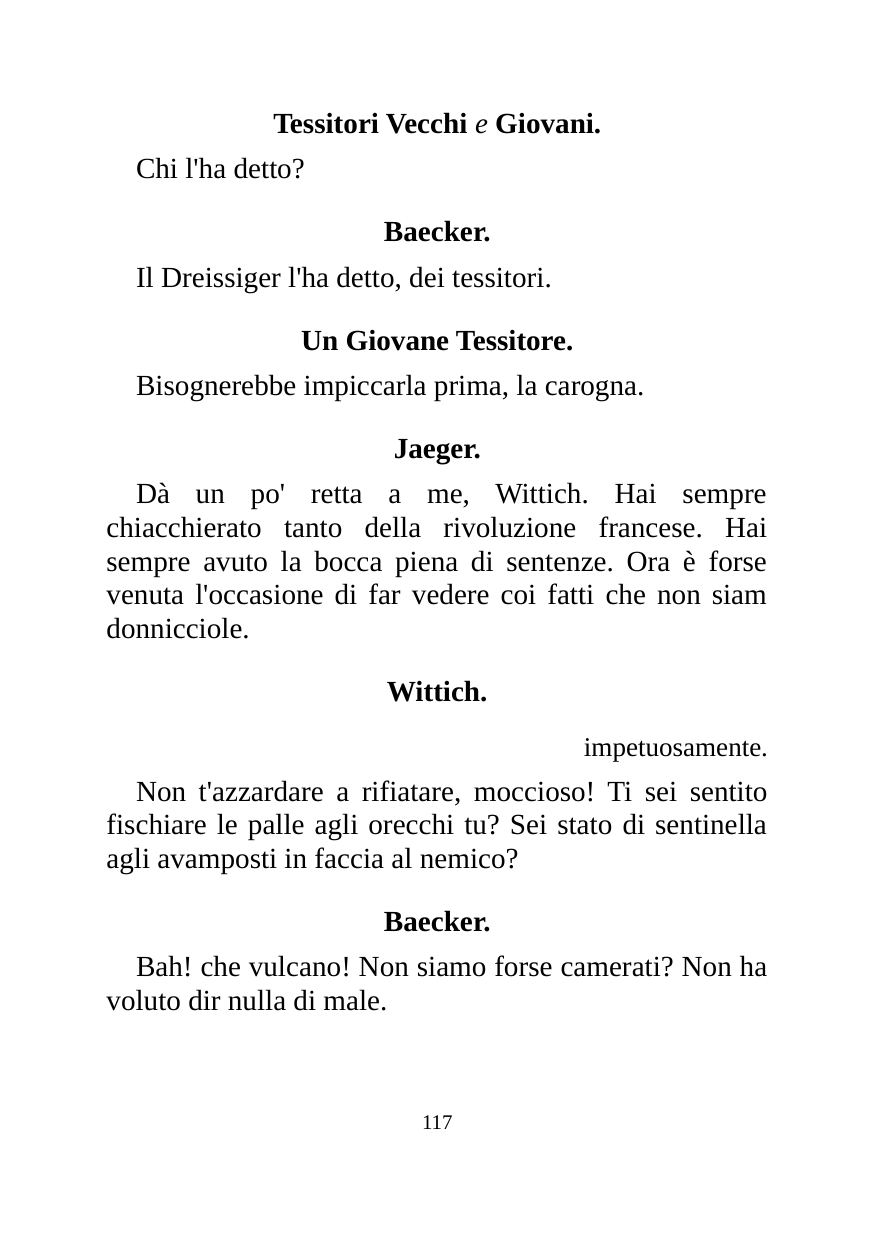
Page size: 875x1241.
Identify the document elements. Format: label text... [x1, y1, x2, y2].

text Tessitori Vecchi e Giovani. [106, 106, 768, 140]
text Jaeger. [106, 431, 768, 465]
text Bisognerebbe impiccarla prima, la carogna. [106, 368, 768, 402]
text Wittich. [106, 674, 768, 707]
text Dà un po' retta a me, Wittich. Hai sempre chiacchierato tanto della rivoluzione francese. Hai sempre avuto la bocca piena di sentenze. Ora è forse venuta l'occasione di far vedere coi fatti che non siam donnicciole. [106, 477, 768, 644]
text Baecker. [106, 214, 768, 248]
text Baecker. [106, 904, 768, 937]
text impetuosamente. [402, 731, 768, 762]
text Il Dreissiger l'ha detto, dei tessitori. [106, 260, 768, 293]
text Non t'azzardare a rifiatare, moccioso! Ti sei sentito fischiare le palle agli orecchi tu? Sei stato di sentinella agli avamposti in faccia al nemico? [106, 774, 768, 874]
text Chi l'ha detto? [106, 152, 768, 185]
text Un Giovane Tessitore. [106, 323, 768, 356]
text Bah! che vulcano! Non siamo forse camerati? Non ha voluto dir nulla di male. [106, 949, 768, 1016]
